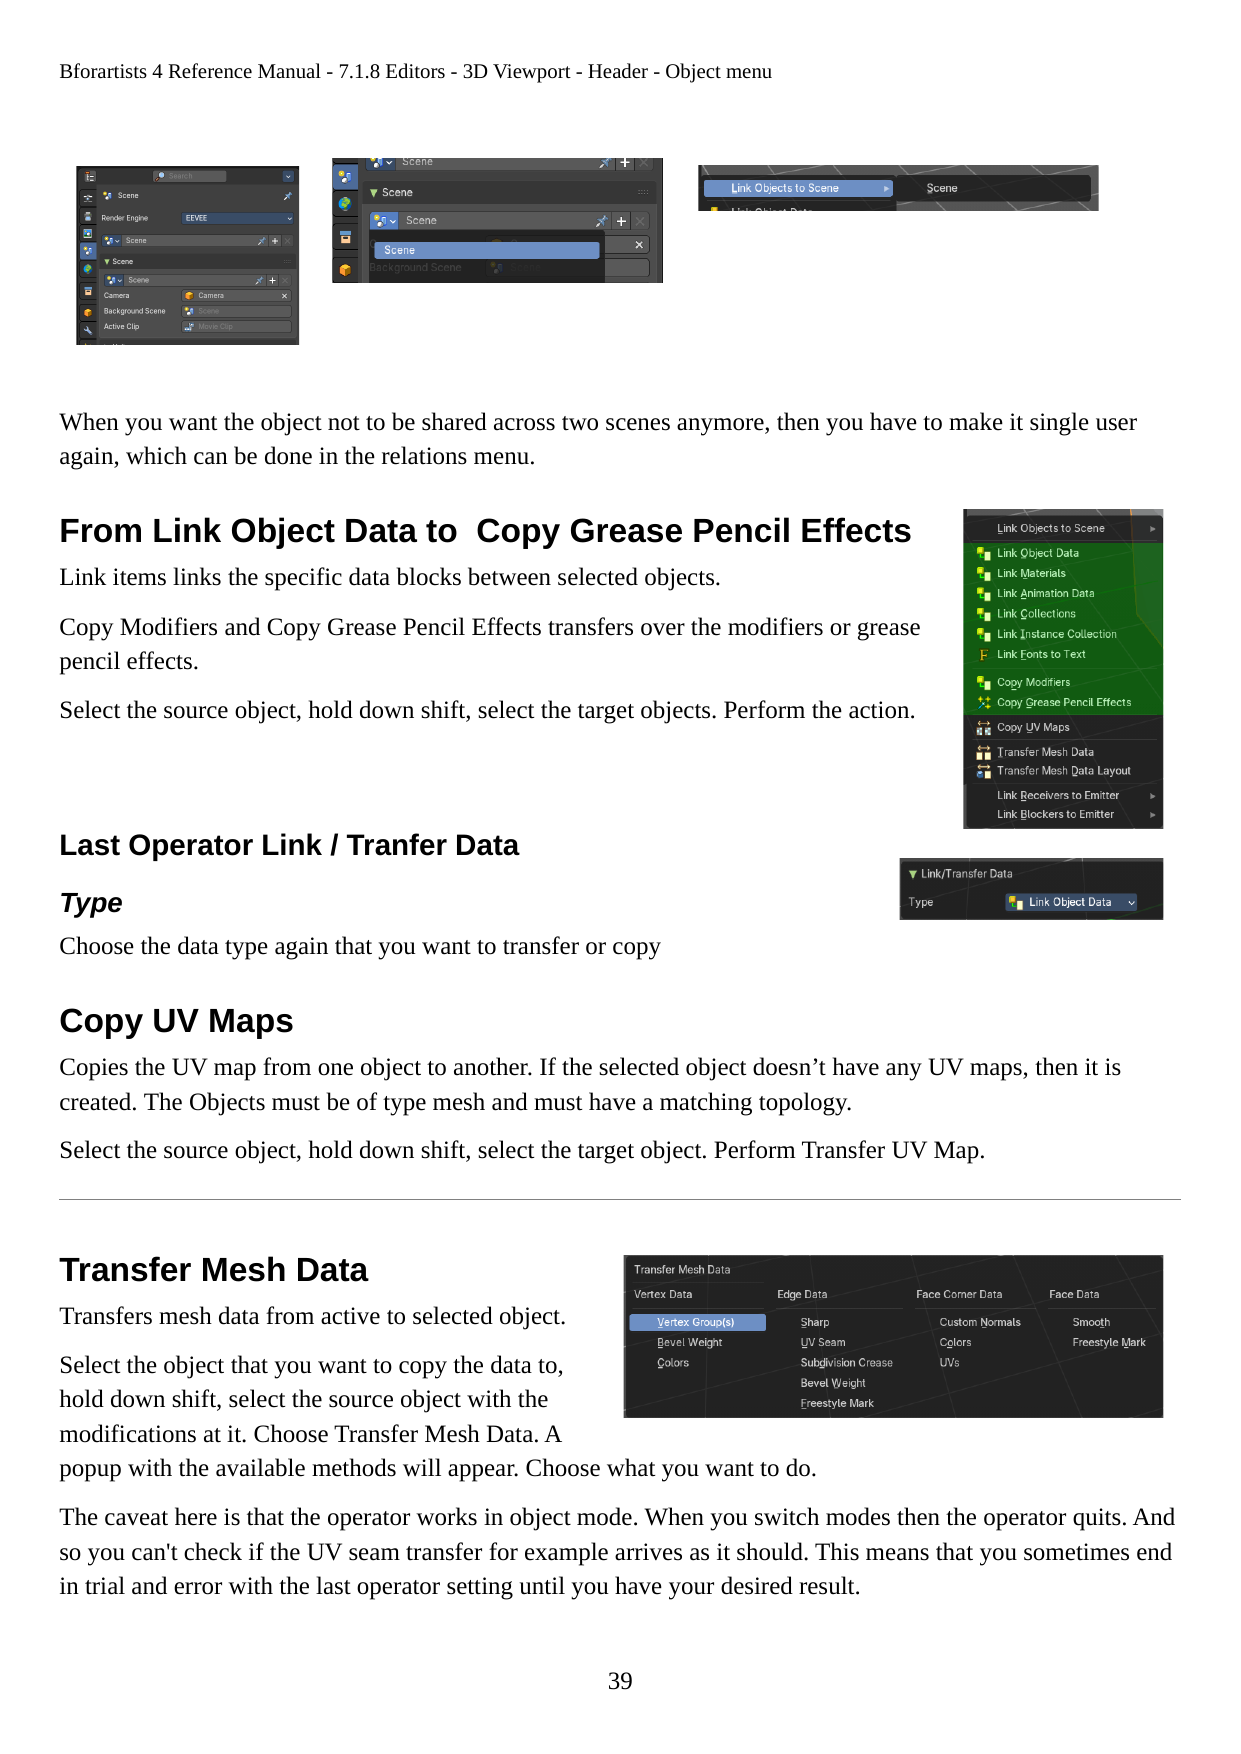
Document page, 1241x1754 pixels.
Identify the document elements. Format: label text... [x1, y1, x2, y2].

text Transfers mesh data from active to selected object. [59, 1301, 623, 1329]
text The caveat here is that the operator works in object mode. When you switch modes then the operator quits. And so you can't check if the UV seam transfer for example arrives as it should. This means that you sometimes end in trial and error with the last operator setting until you have your desired result. [59, 1502, 1181, 1600]
text Link items links the specific data blocks between selected objects. [59, 562, 963, 591]
text Copy Modifiers and Copy Grease Pencil Effects transfers over the modifiers or grease pencil effects. [59, 612, 963, 675]
text Select the source object, hold down shift, select the target objects. Perform the action. [59, 695, 963, 793]
picture [899, 858, 1164, 920]
subtitle [1164, 887, 1181, 918]
picture [963, 509, 1164, 829]
text Select the object that you want to copy the data to, hold down shift, select the source object with the modifications at it. Choose Transfer Mesh Data. A popup with the available methods will appear. Choose what you want to do. [59, 1350, 1181, 1482]
subtitle Copy UV Maps [59, 1001, 1181, 1039]
subtitle Type [59, 887, 899, 918]
text Choose the data type again that you want to transfer or copy [59, 931, 1181, 960]
picture [698, 165, 1099, 211]
text Select the source object, hold down shift, select the target object. Perform Transfer UV Map. [59, 1136, 1181, 1164]
subtitle Last Operator Link / Tranfer Data [59, 828, 1181, 862]
subtitle Transfer Mesh Data [59, 1250, 1181, 1288]
subtitle From Link Object Data to Copy Grease Pencil Effects [59, 511, 963, 550]
text Copies the UV map from one object to another. If the selected object doesn’t have any UV maps, then it is created. The Objects must be of type mesh and must have a matching topology. [59, 1052, 1181, 1115]
picture [623, 1255, 1164, 1418]
picture [76, 166, 300, 345]
text When you want the object not to be shared across two scenes anymore, then you have to make it single user again, which can be done in the relations menu. [59, 407, 1181, 470]
picture [332, 158, 663, 283]
